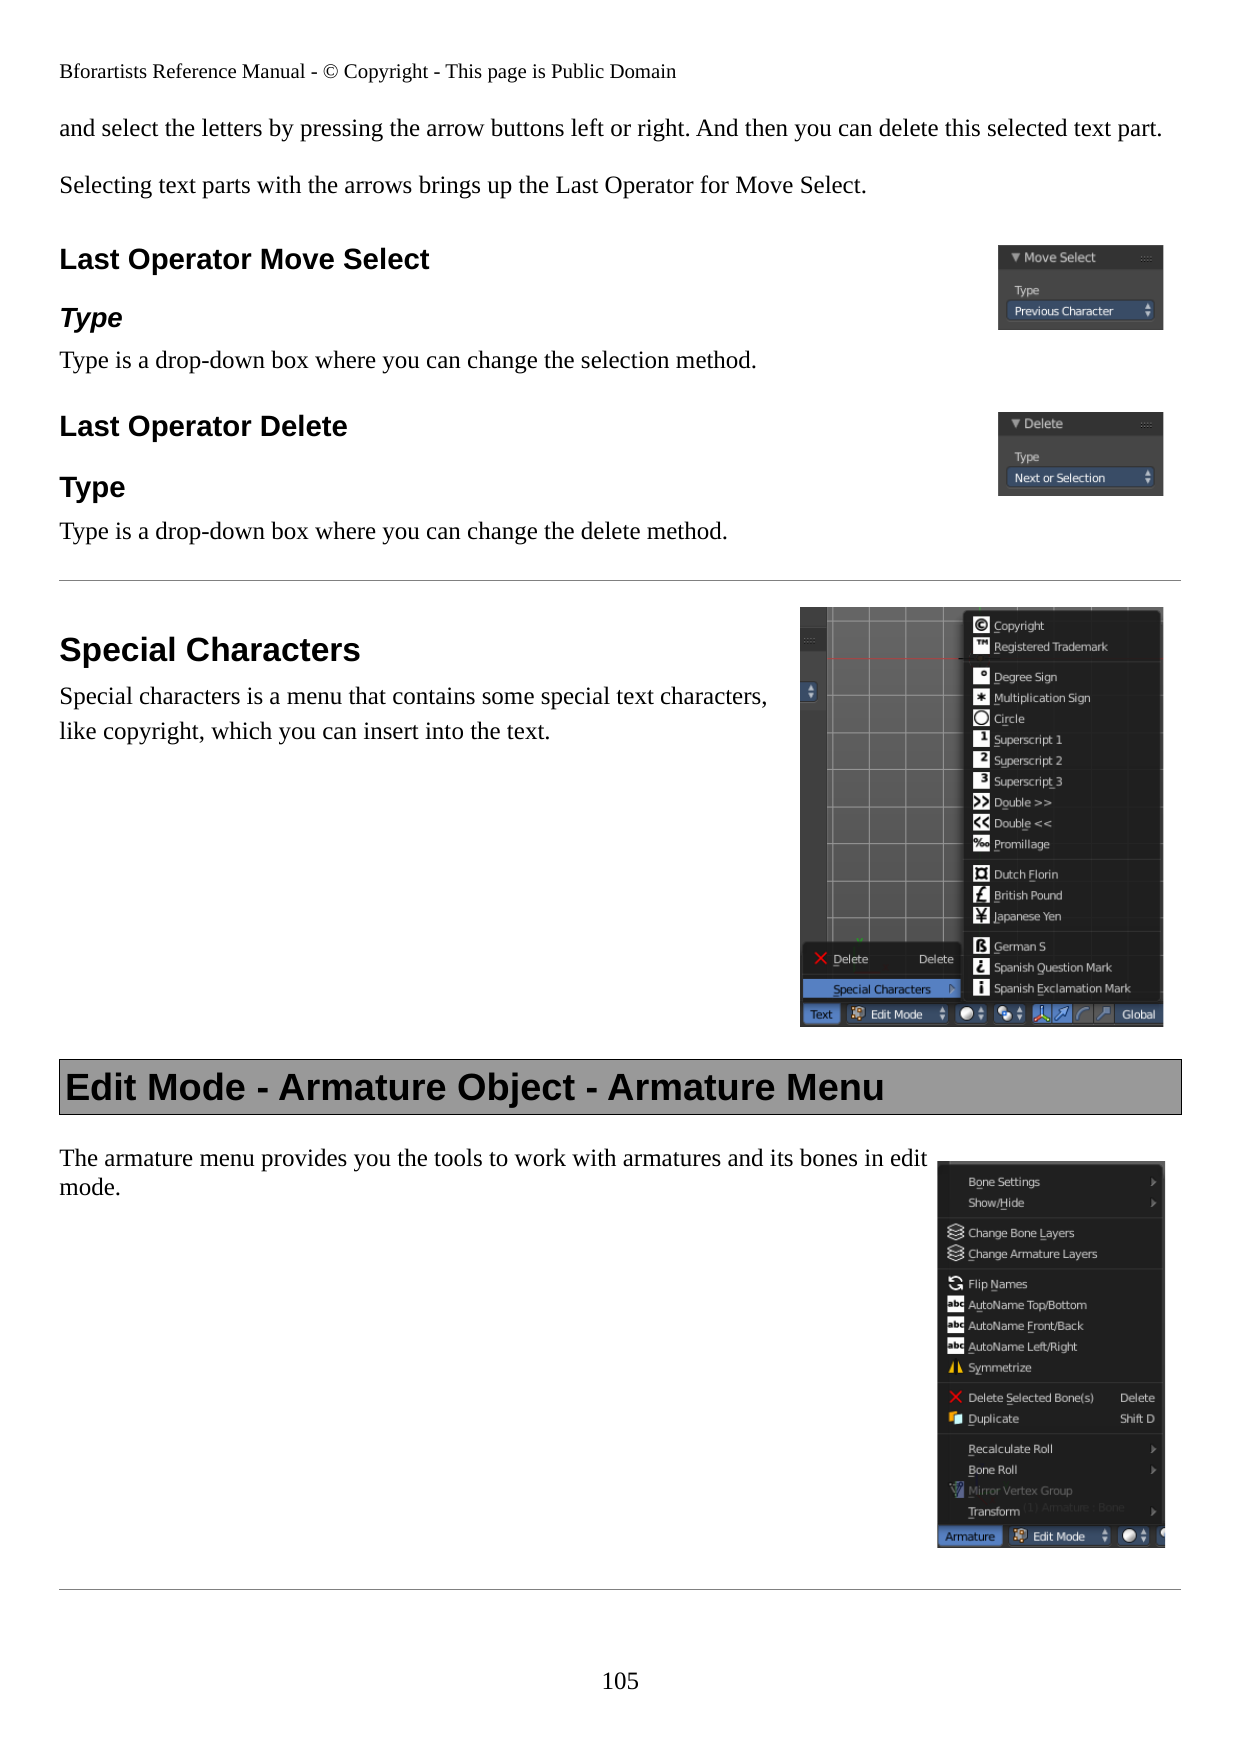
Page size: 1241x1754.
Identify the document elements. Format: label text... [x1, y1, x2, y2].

picture [998, 412, 1164, 496]
table_header Edit Mode - Armature Object - Armature Menu [60, 1060, 1181, 1114]
subtitle Last Operator Move Select [59, 242, 1181, 276]
subtitle Type [59, 301, 1181, 333]
text Type is a drop-down box where you can change the selection method. [59, 345, 1181, 374]
text Selecting text parts with the arrows brings up the Last Operator for Move Select. [59, 170, 1181, 199]
text The armature menu provides you the tools to work with armatures and its bones in edit mode. [59, 1143, 1181, 1201]
picture [937, 1161, 1166, 1548]
text Special characters is a menu that contains some special text characters, like copyright, which you can insert into the text. [59, 681, 800, 744]
picture [800, 607, 1164, 1027]
subtitle Last Operator Delete [59, 409, 1181, 443]
subtitle [1164, 630, 1181, 669]
text Type is a drop-down box where you can change the delete method. [59, 516, 1181, 545]
text and select the letters by pressing the arrow buttons left or right. And then you can delete this selected text part. [59, 113, 1181, 141]
subtitle Type [59, 470, 1181, 503]
picture [998, 245, 1164, 330]
subtitle Special Characters [59, 630, 800, 669]
